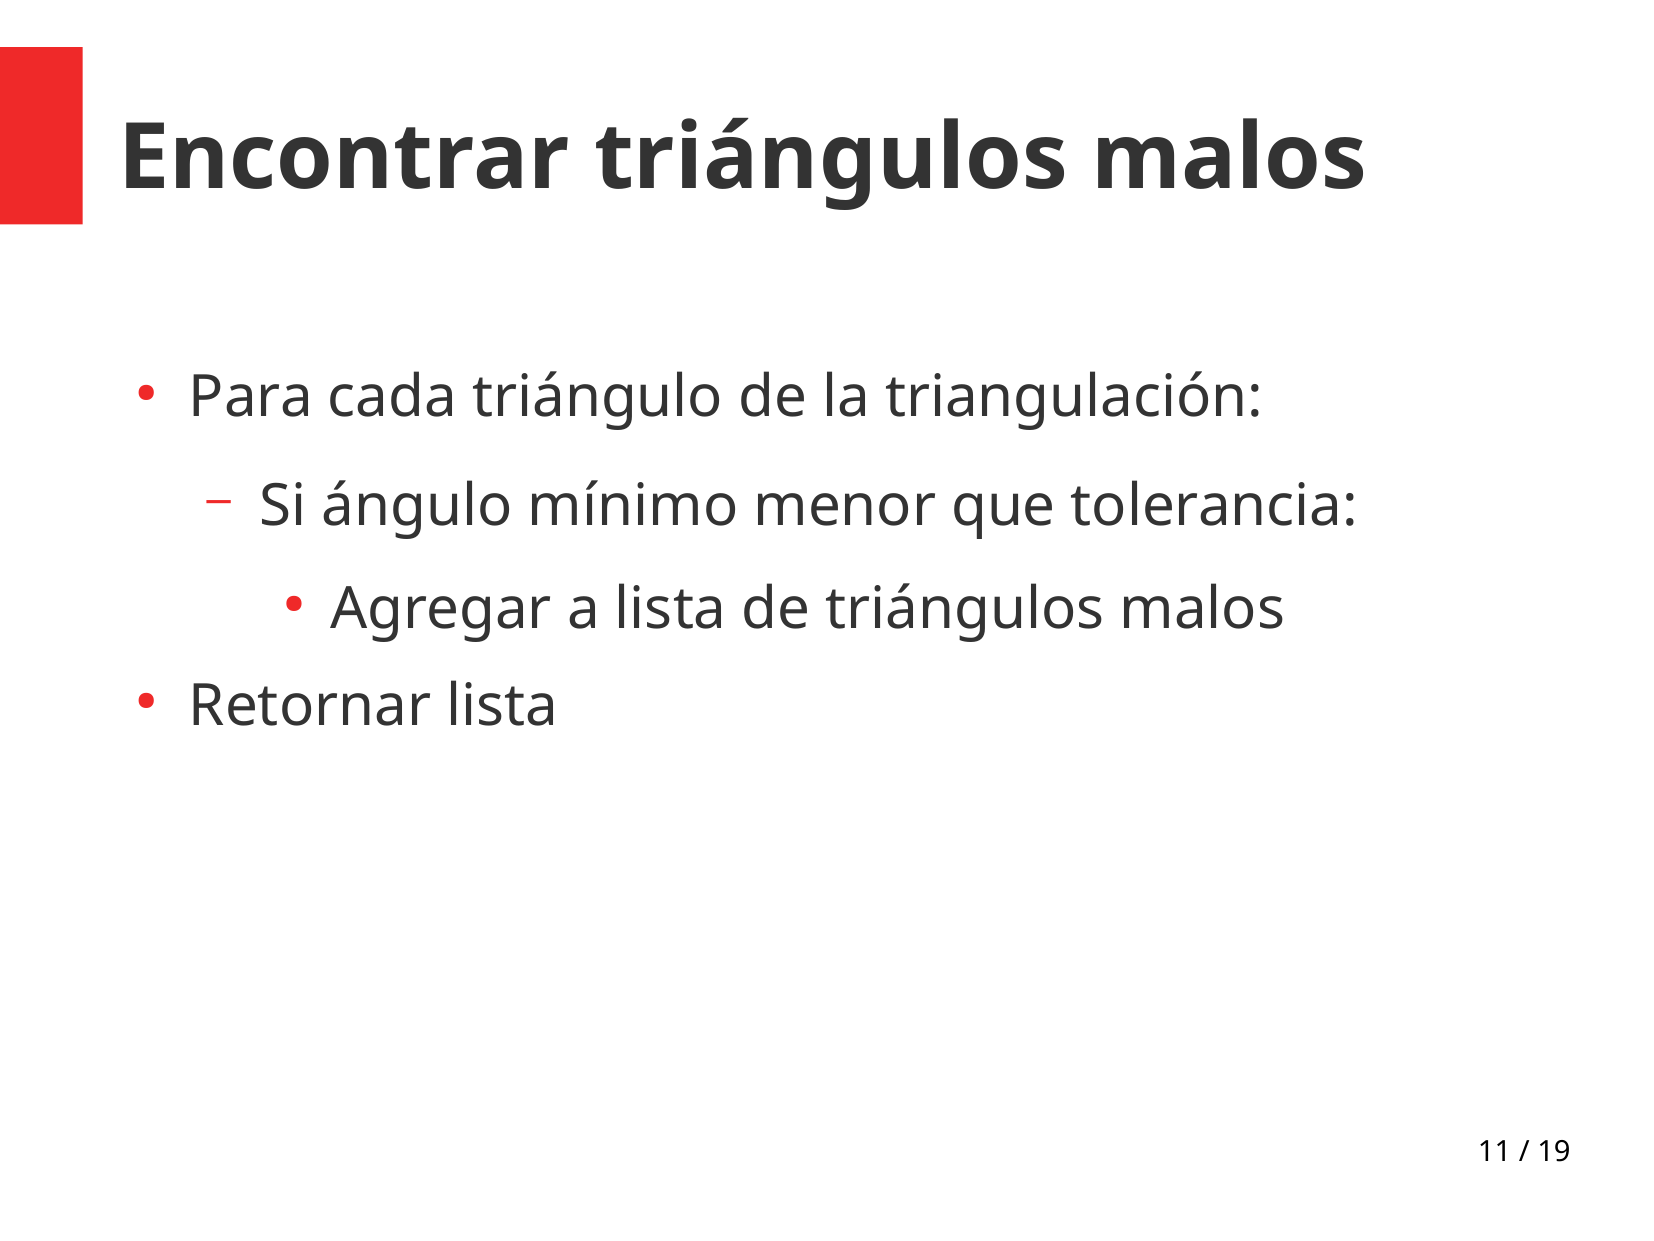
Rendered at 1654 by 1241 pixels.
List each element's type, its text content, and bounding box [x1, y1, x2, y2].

list Para cada triángulo de la triangulación: Si ángulo mínimo menor que tolerancia: Agregar a lista de triángulos malos Retornar lista [118, 354, 1536, 1074]
title Encontrar triángulos malos [118, 49, 1571, 257]
